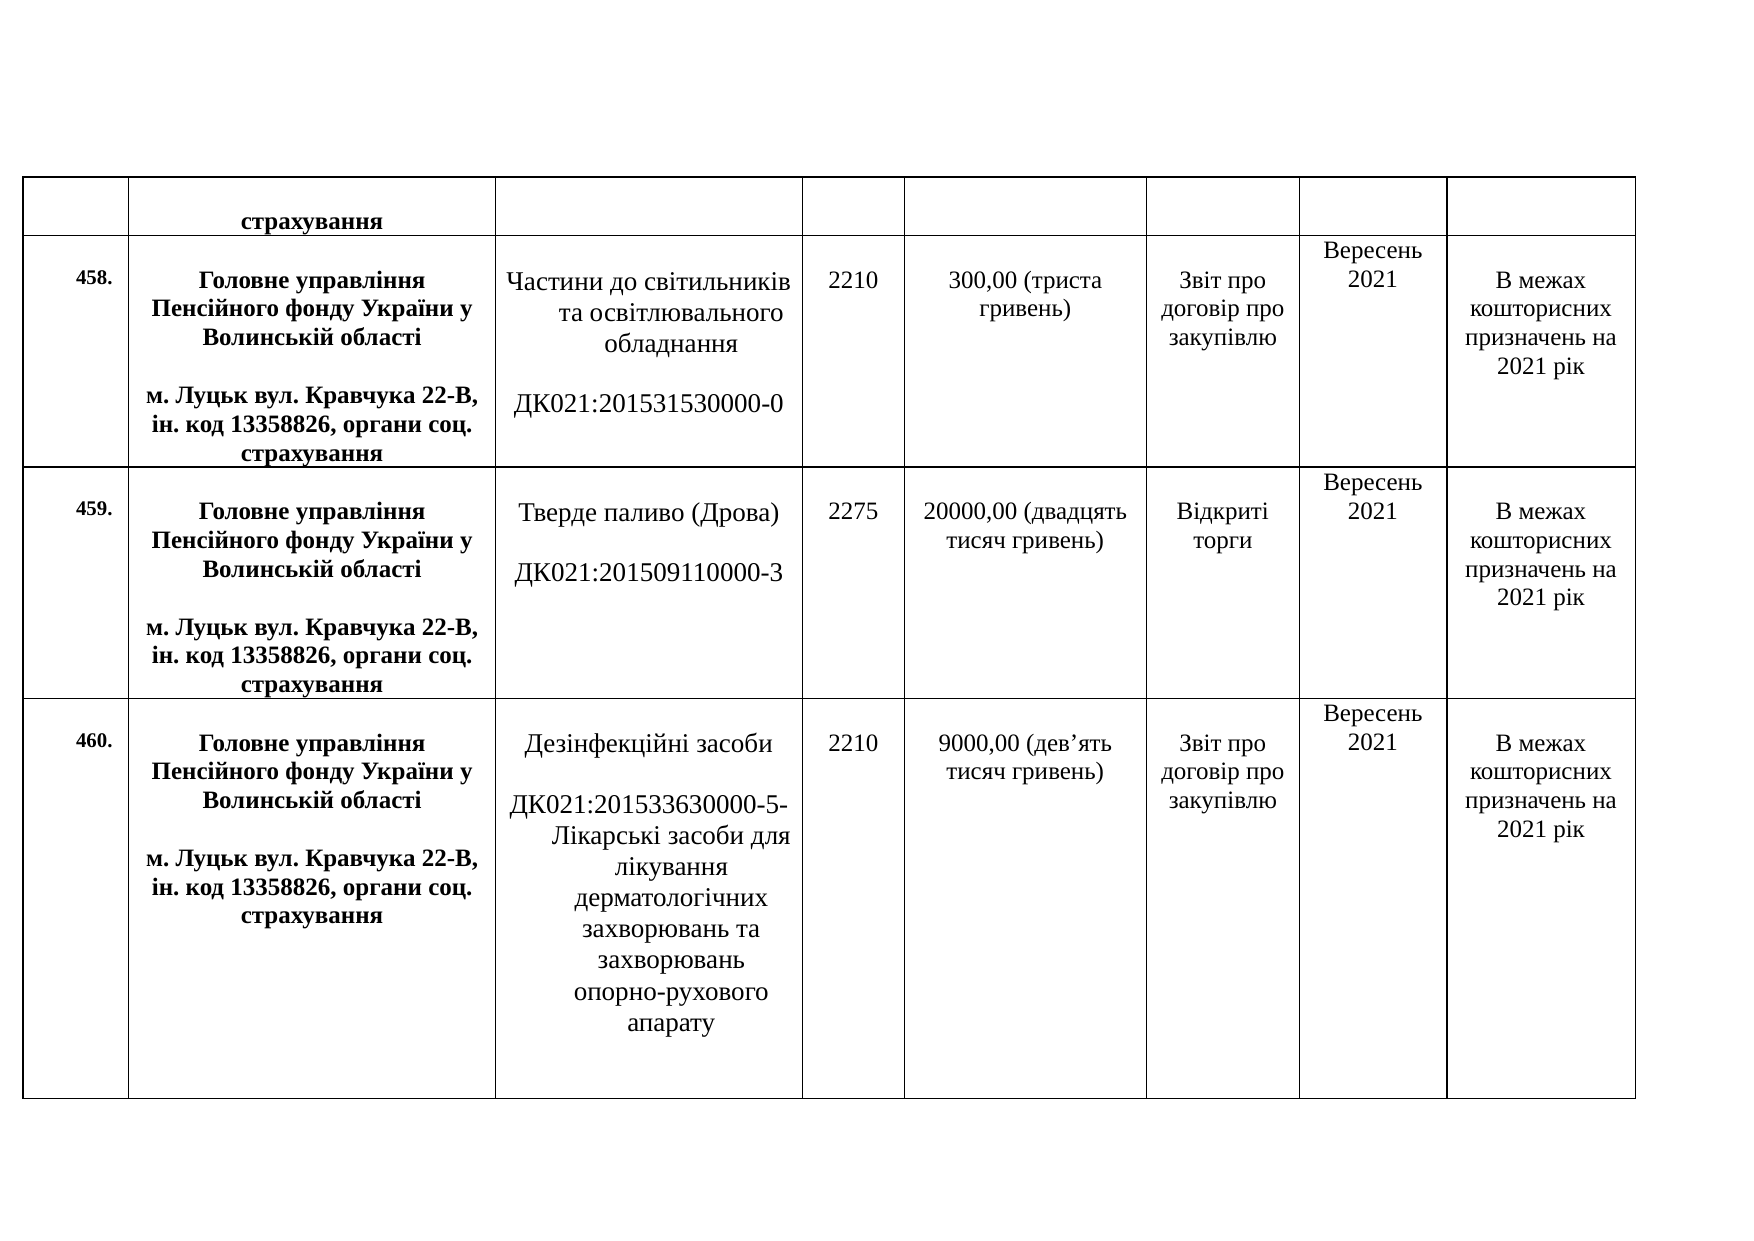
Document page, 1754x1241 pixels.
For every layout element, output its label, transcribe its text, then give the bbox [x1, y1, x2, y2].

table_cell Головне управління Пенсійного фонду України у Волинській області м. Луцьк вул. Кравчука 22-В, ін. код 13358826, органи соц. страхування [129, 468, 495, 698]
table_cell В межах кошторисних призначень на 2021 рік [1448, 468, 1635, 698]
table_cell [905, 178, 1146, 235]
table_cell Відкриті торги [1147, 468, 1299, 698]
table_cell [1300, 178, 1446, 235]
table_cell Головне управління Пенсійного фонду України у Волинській області м. Луцьк вул. Кравчука 22-В, ін. код 13358826, органи соц. страхування [129, 236, 495, 466]
table_cell [24, 178, 128, 235]
table_cell 2210 [803, 236, 904, 466]
table_cell Частини до світильників та освітлювального обладнання ДК021:201531530000-0 [496, 236, 802, 466]
table_cell В межах кошторисних призначень на 2021 рік [1448, 699, 1635, 1097]
table_cell [496, 178, 802, 235]
table_cell [1147, 178, 1299, 235]
table_cell Головне управління Пенсійного фонду України у Волинській області м. Луцьк вул. Кравчука 22-В, ін. код 13358826, органи соц. страхування [129, 699, 495, 1097]
table_cell 300,00 (триста гривень) [905, 236, 1146, 466]
table_cell В межах кошторисних призначень на 2021 рік [1448, 236, 1635, 466]
table_cell Вересень 2021 [1300, 699, 1446, 1097]
table_cell Вересень 2021 [1300, 236, 1446, 466]
table_cell 20000,00 (двадцять тисяч гривень) [905, 468, 1146, 698]
table_cell [24, 699, 128, 1097]
table_cell [803, 178, 904, 235]
table_cell [1448, 178, 1635, 235]
table_cell 9000,00 (дев’ять тисяч гривень) [905, 699, 1146, 1097]
table_cell Звіт про договір про закупівлю [1147, 699, 1299, 1097]
table_cell страхування [129, 178, 495, 235]
table_cell 2275 [803, 468, 904, 698]
table_cell [24, 468, 128, 698]
table_cell Дезінфекційні засоби ДК021:201533630000-5-Лікарські засоби для лікування дерматологічних захворювань та захворювань опорно-рухового апарату [496, 699, 802, 1097]
table_cell Вересень 2021 [1300, 468, 1446, 698]
table_cell Тверде паливо (Дрова) ДК021:201509110000-3 [496, 468, 802, 698]
table_cell Звіт про договір про закупівлю [1147, 236, 1299, 466]
table_cell 2210 [803, 699, 904, 1097]
table_cell [24, 236, 128, 466]
